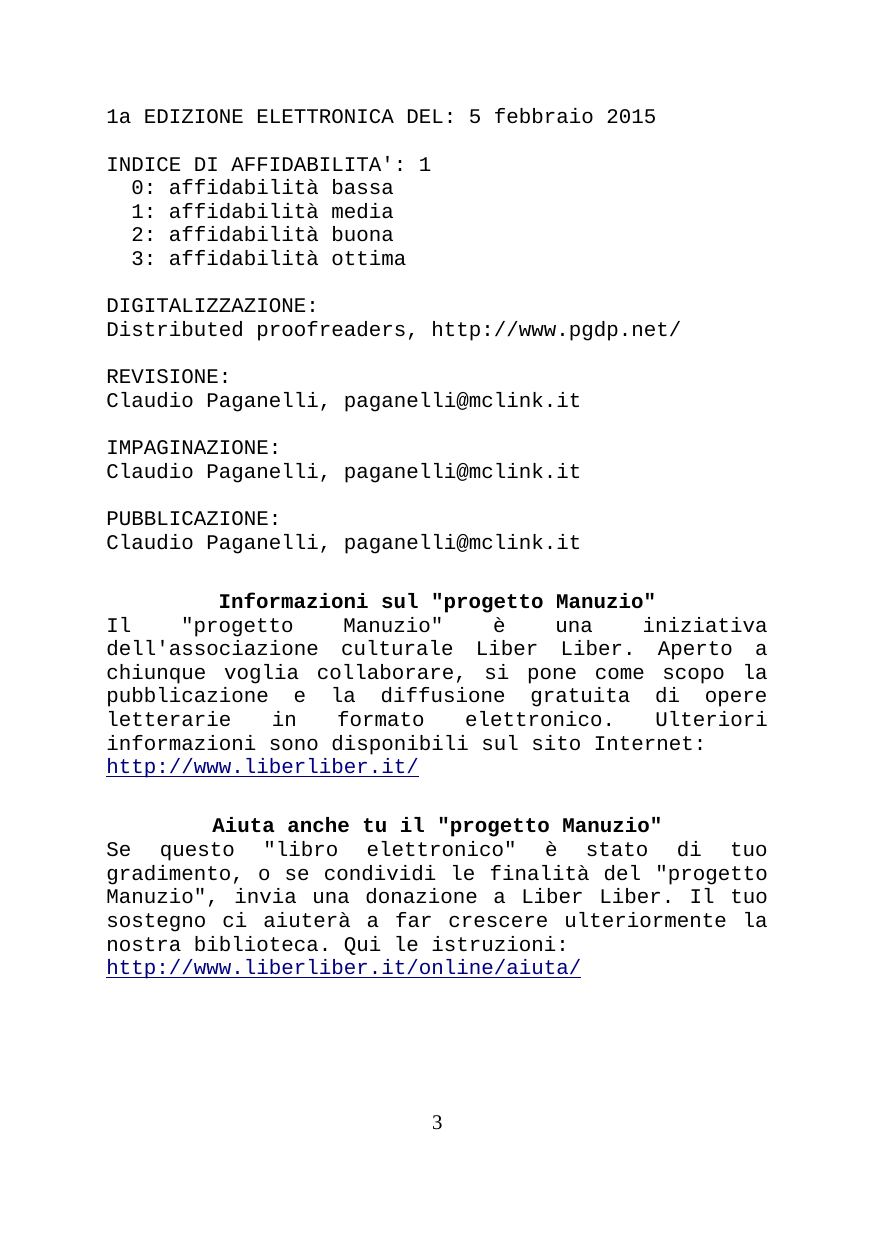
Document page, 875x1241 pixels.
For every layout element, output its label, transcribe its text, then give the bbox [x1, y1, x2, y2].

text 1: affidabilità media [106, 201, 768, 224]
text IMPAGINAZIONE: [106, 437, 768, 461]
text Il "progetto Manuzio" è una iniziativa dell'associazione culturale Liber Liber. Aperto a chiunque voglia collaborare, si pone come scopo la pubblicazione e la diffusione gratuita di opere letterarie in formato elettronico. Ulteriori informazioni sono disponibili sul sito Internet: [106, 614, 768, 756]
text 2: affidabilità buona [106, 224, 768, 248]
text Claudio Paganelli, paganelli@mclink.it [106, 461, 768, 484]
text Informazioni sul "progetto Manuzio" [106, 591, 768, 614]
text 3: affidabilità ottima [106, 248, 768, 272]
text http://www.liberliber.it/online/aiuta/ [106, 957, 768, 981]
text PUBBLICAZIONE: [106, 508, 768, 532]
text Claudio Paganelli, paganelli@mclink.it [106, 390, 768, 414]
text Claudio Paganelli, paganelli@mclink.it [106, 532, 768, 556]
text Aiuta anche tu il "progetto Manuzio" [106, 816, 768, 839]
text http://www.liberliber.it/ [106, 756, 768, 780]
text INDICE DI AFFIDABILITA': 1 [106, 153, 768, 177]
text Se questo "libro elettronico" è stato di tuo gradimento, o se condividi le finalità del "progetto Manuzio", invia una donazione a Liber Liber. Il tuo sostegno ci aiuterà a far crescere ulteriormente la nostra biblioteca. Qui le istruzioni: [106, 839, 768, 957]
text REVISIONE: [106, 366, 768, 390]
text 0: affidabilità bassa [106, 177, 768, 201]
text 1a EDIZIONE ELETTRONICA DEL: 5 febbraio 2015 [106, 106, 768, 130]
text DIGITALIZZAZIONE: [106, 295, 768, 319]
text Distributed proofreaders, http://www.pgdp.net/ [106, 319, 768, 343]
